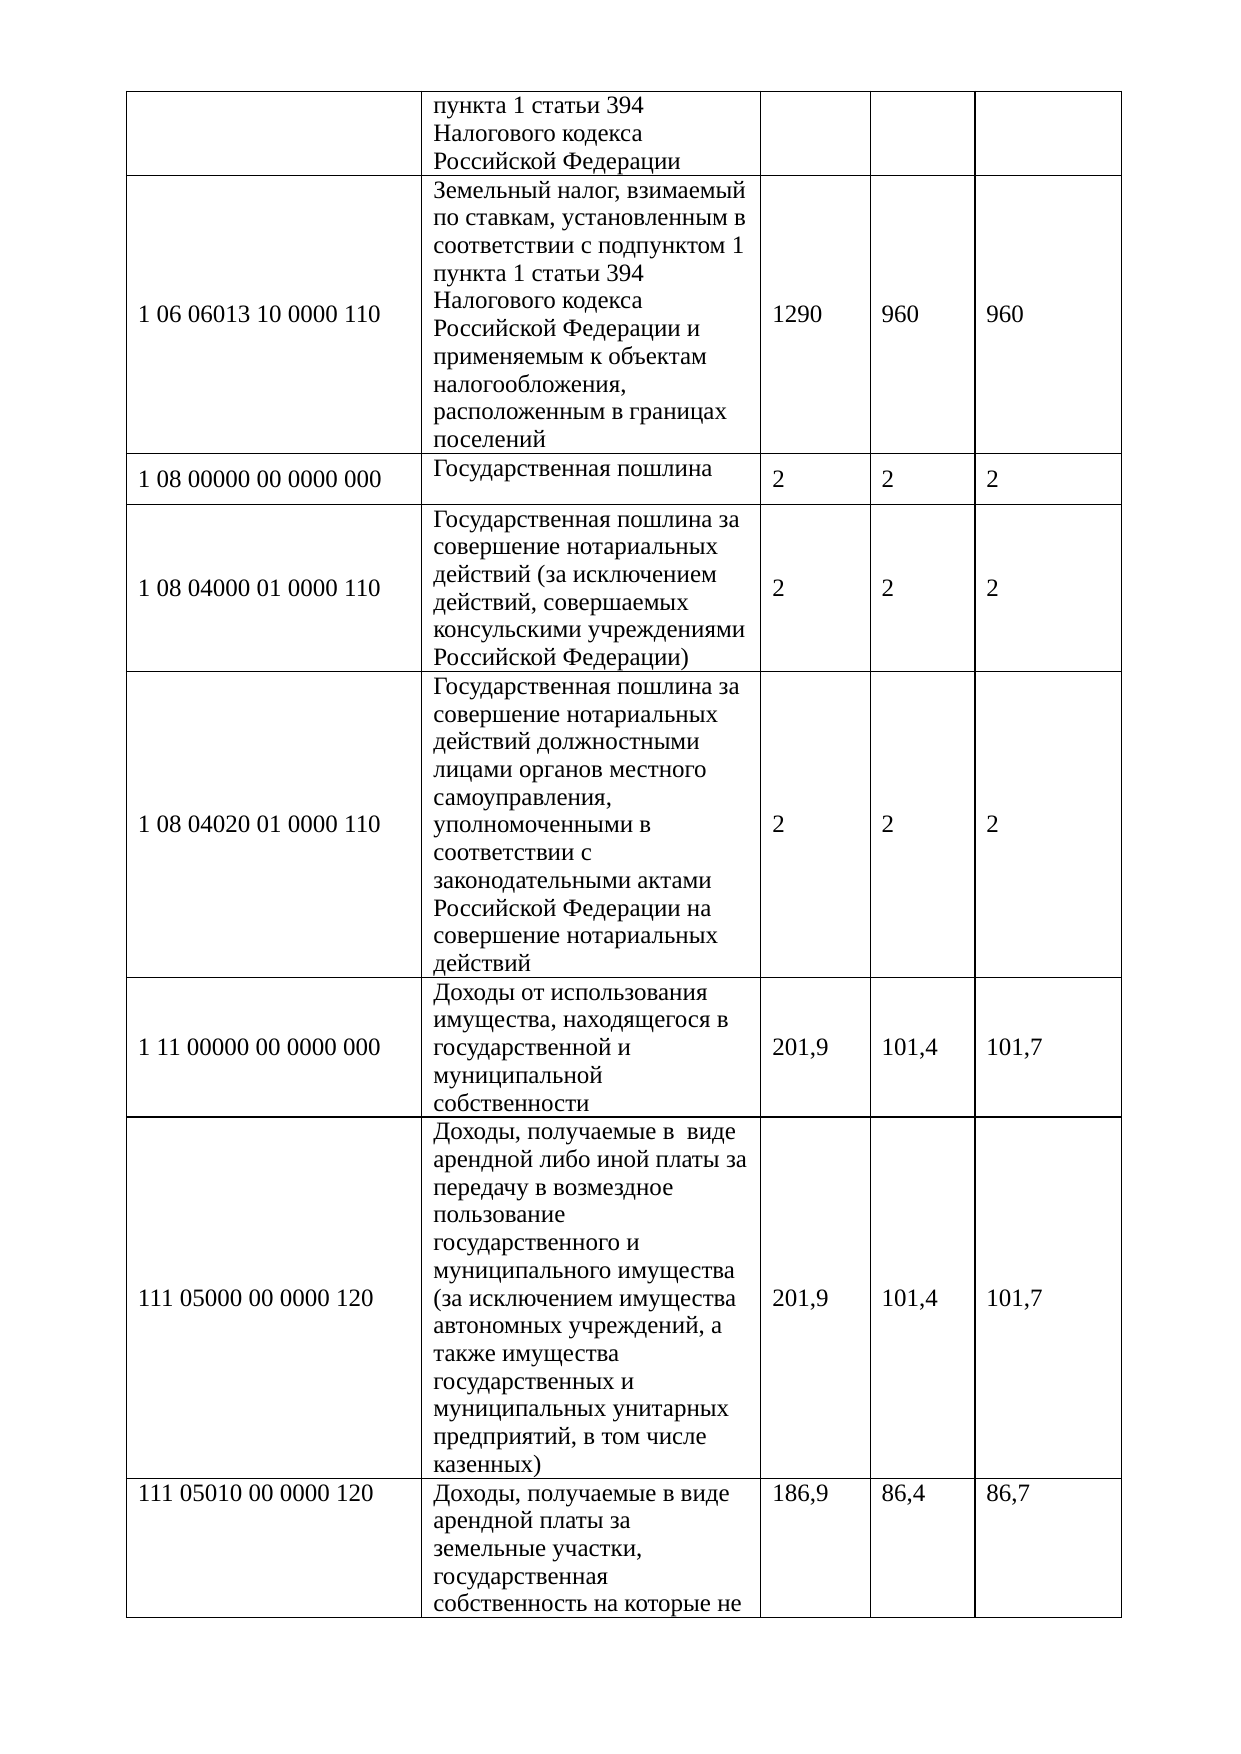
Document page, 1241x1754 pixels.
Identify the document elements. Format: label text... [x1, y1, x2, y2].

table_cell 1 11 00000 00 0000 000 [127, 978, 421, 1116]
table_cell [761, 92, 870, 175]
table_cell [871, 92, 974, 175]
table_cell [976, 92, 1121, 175]
table_cell Государственная пошлина [422, 454, 760, 504]
table_cell 101,7 [976, 1118, 1121, 1478]
table_cell 2 [871, 672, 974, 977]
table_cell 86,4 [871, 1479, 974, 1617]
table_cell 2 [761, 454, 870, 504]
table_cell 111 05000 00 0000 120 [127, 1118, 421, 1478]
table_cell 101,4 [871, 978, 974, 1116]
table_cell Земельный налог, взимаемый по ставкам, установленным в соответствии с подпунктом 1 пункта 1 статьи 394 Налогового кодекса Российской Федерации и применяемым к объектам налогообложения, расположенным в границах поселений [422, 176, 760, 453]
table_cell Государственная пошлина за совершение нотариальных действий должностными лицами органов местного самоуправления, уполномоченными в соответствии с законодательными актами Российской Федерации на совершение нотариальных действий [422, 672, 760, 977]
table_cell 2 [871, 454, 974, 504]
table_cell 2 [976, 454, 1121, 504]
table_cell 2 [976, 505, 1121, 671]
table_cell Доходы, получаемые в виде арендной либо иной платы за передачу в возмездное пользование государственного и муниципального имущества (за исключением имущества автономных учреждений, а также имущества государственных и муниципальных унитарных предприятий, в том числе казенных) [422, 1118, 760, 1478]
table_cell 960 [976, 176, 1121, 453]
table_cell Государственная пошлина за совершение нотариальных действий (за исключением действий, совершаемых консульскими учреждениями Российской Федерации) [422, 505, 760, 671]
table_cell 1 08 04000 01 0000 110 [127, 505, 421, 671]
table_cell 86,7 [976, 1479, 1121, 1617]
table_cell 101,4 [871, 1118, 974, 1478]
table_cell 1290 [761, 176, 870, 453]
table_cell 2 [761, 672, 870, 977]
table_cell 186,9 [761, 1479, 870, 1617]
table_cell 1 06 06013 10 0000 110 [127, 176, 421, 453]
table_cell 960 [871, 176, 974, 453]
table_cell [127, 92, 421, 175]
table_cell 2 [761, 505, 870, 671]
table_cell пункта 1 статьи 394 Налогового кодекса Российской Федерации [422, 92, 760, 175]
table_cell 201,9 [761, 978, 870, 1116]
table_cell 111 05010 00 0000 120 [127, 1479, 421, 1617]
table_cell 2 [976, 672, 1121, 977]
table_cell Доходы от использования имущества, находящегося в государственной и муниципальной собственности [422, 978, 760, 1116]
table_cell 201,9 [761, 1118, 870, 1478]
table_cell 101,7 [976, 978, 1121, 1116]
table_cell 1 08 04020 01 0000 110 [127, 672, 421, 977]
table_cell 2 [871, 505, 974, 671]
table_cell 1 08 00000 00 0000 000 [127, 454, 421, 504]
table_cell Доходы, получаемые в виде арендной платы за земельные участки, государственная собственность на которые не [422, 1479, 760, 1617]
